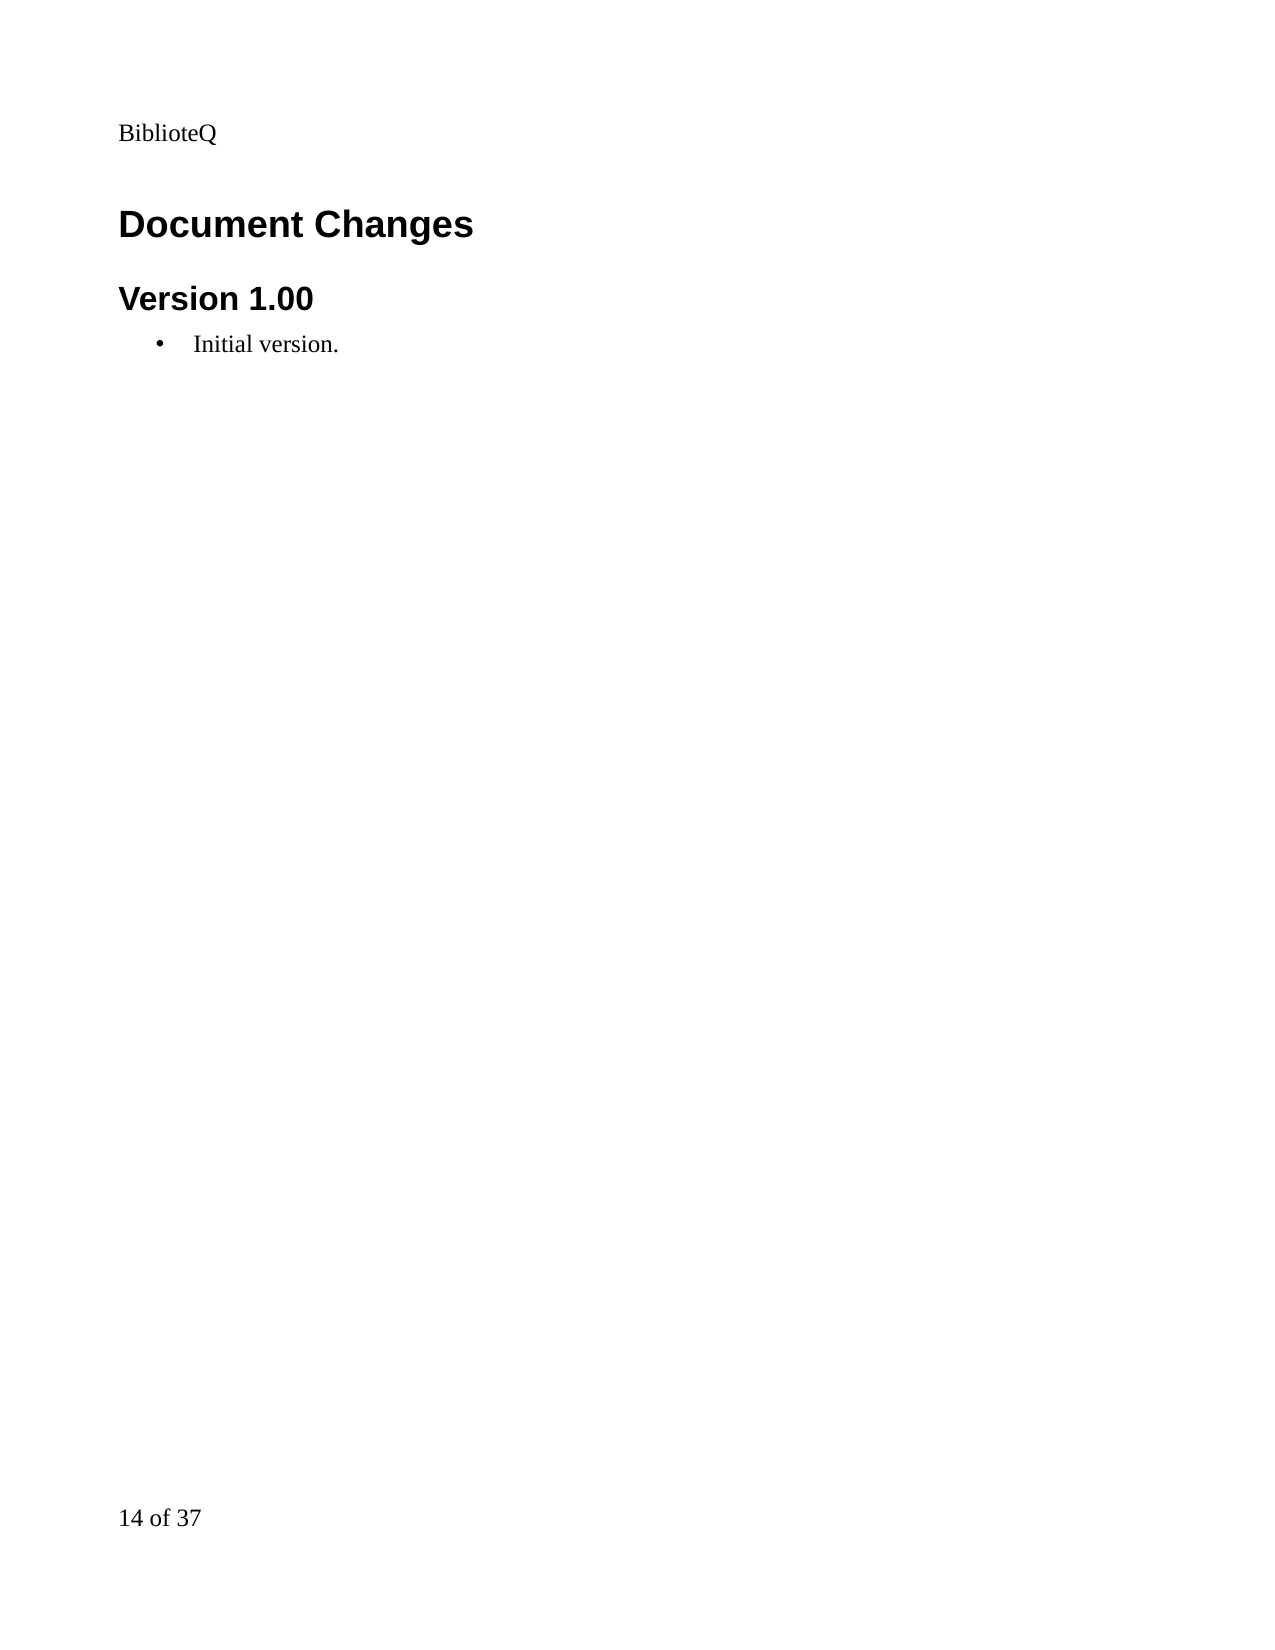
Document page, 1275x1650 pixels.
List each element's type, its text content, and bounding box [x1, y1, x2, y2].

subtitle Version 1.00 [118, 278, 1157, 317]
subtitle Document Changes [118, 201, 1157, 245]
list Initial version. [156, 329, 1157, 358]
